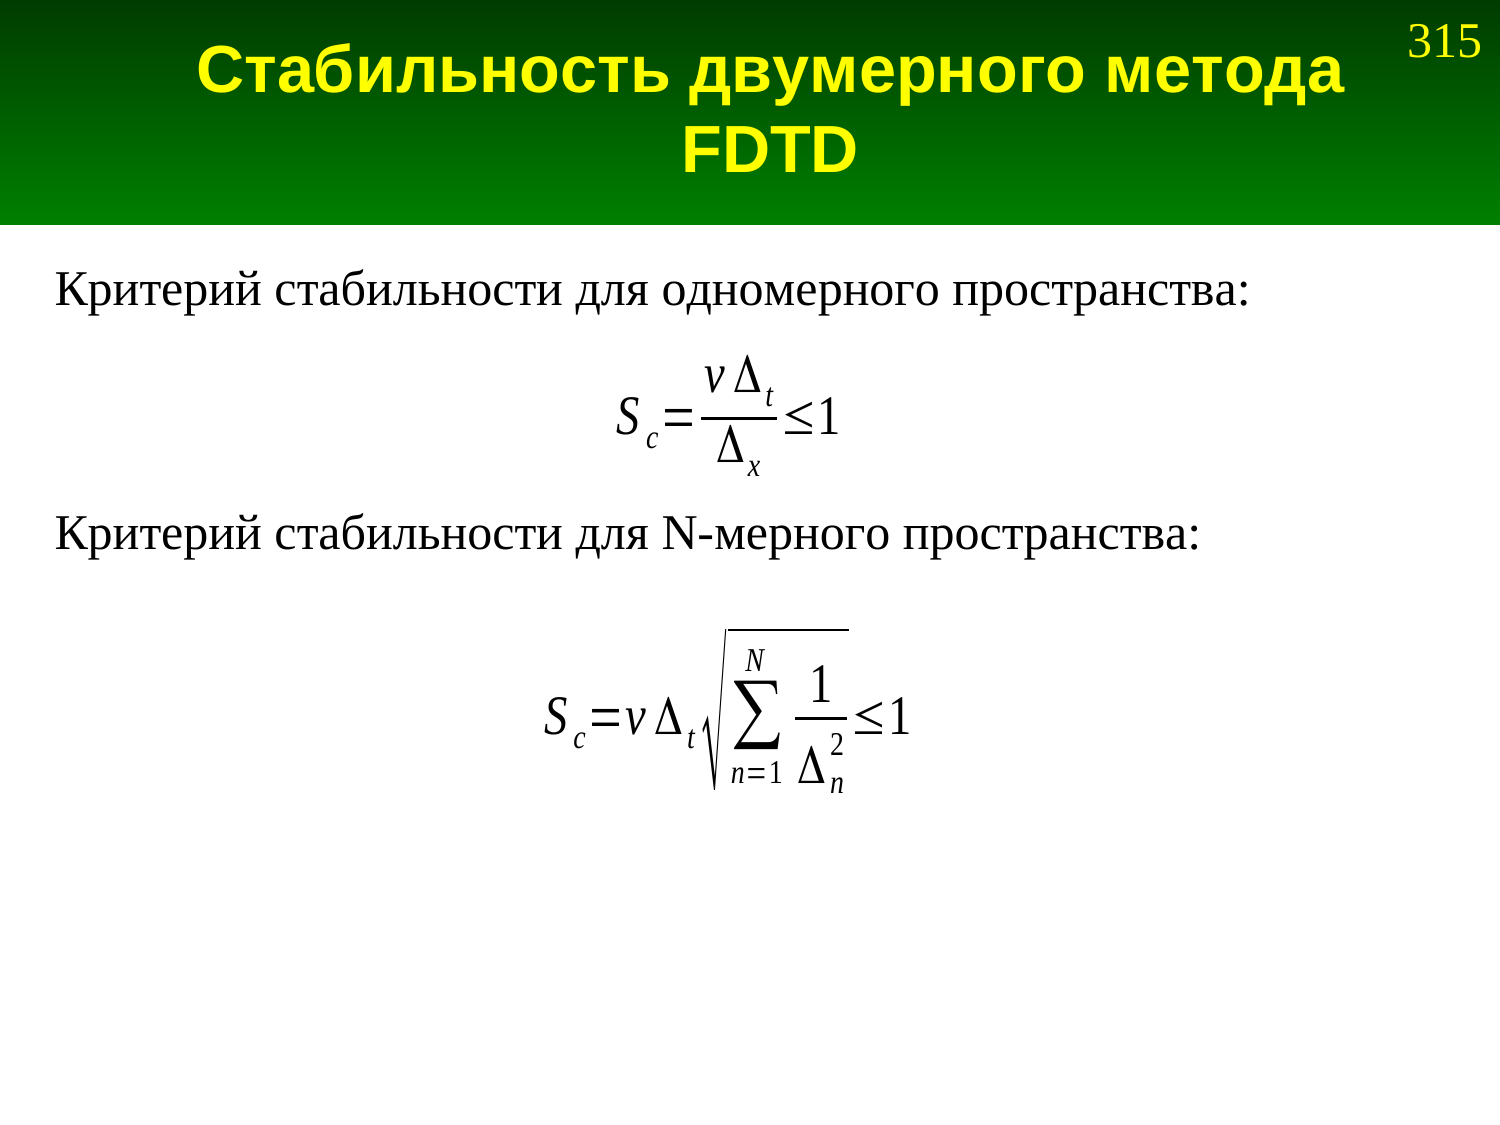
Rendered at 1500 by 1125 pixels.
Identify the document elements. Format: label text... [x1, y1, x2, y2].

chart [602, 343, 853, 485]
title Стабильность двумерного метода FDTD [100, 7, 1441, 204]
chart [529, 625, 924, 803]
text_box Критерий стабильности для одномерного пространства: [39, 248, 1267, 323]
text_box Критерий стабильности для N-мерного пространства: [39, 492, 1218, 567]
